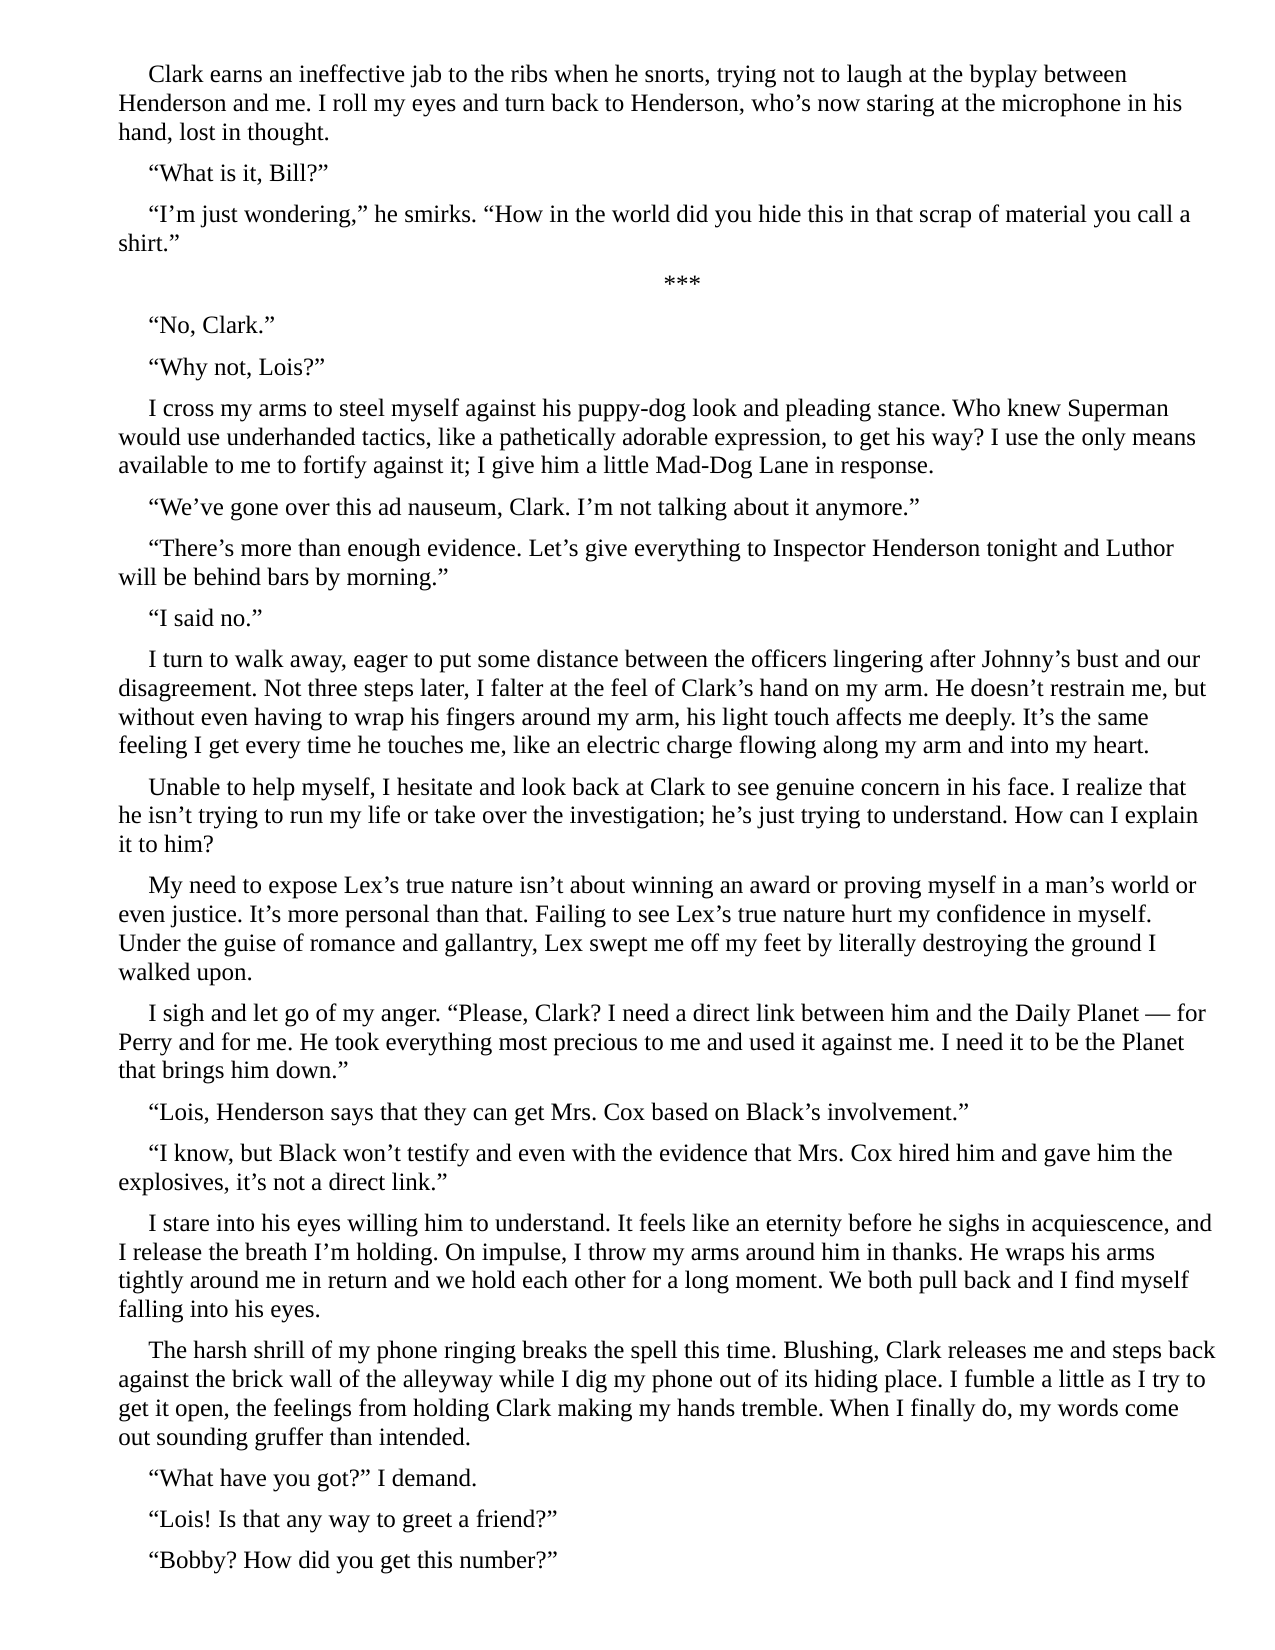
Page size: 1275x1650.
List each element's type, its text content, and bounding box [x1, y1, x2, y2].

text “There’s more than enough evidence. Let’s give everything to Inspector Henderson tonight and Luthor will be behind bars by morning.” [118, 533, 1216, 590]
text I cross my arms to steel myself against his puppy-dog look and pleading stance. Who knew Superman would use underhanded tactics, like a pathetically adorable expression, to get his way? I use the only means available to me to fortify against it; I give him a little Mad-Dog Lane in response. [118, 393, 1216, 479]
text “I’m just wondering,” he smirks. “How in the world did you hide this in that scrap of material you call a shirt.” [118, 199, 1216, 257]
text “We’ve gone over this ad nauseum, Clark. I’m not talking about it anymore.” [118, 492, 1216, 520]
text “What have you got?” I demand. [118, 1463, 1216, 1492]
text I sigh and let go of my anger. “Please, Clark? I need a direct link between him and the Daily Planet — for Perry and for me. He took everything most precious to me and used it against me. I need it to be the Planet that brings him down.” [118, 998, 1216, 1084]
text I turn to walk away, eager to put some distance between the officers lingering after Johnny’s bust and our disagreement. Not three steps later, I falter at the feel of Clark’s hand on my arm. He doesn’t restrain me, but without even having to wrap his fingers around my arm, his light touch affects me deeply. It’s the same feeling I get every time he touches me, like an electric charge flowing along my arm and into my heart. [118, 644, 1216, 759]
text Unable to help myself, I hesitate and look back at Clark to see genuine concern in his face. I realize that he isn’t trying to run my life or take over the investigation; he’s just trying to understand. How can I explain it to him? [118, 772, 1216, 858]
text “I said no.” [118, 603, 1216, 632]
text “I know, but Black won’t testify and even with the evidence that Mrs. Cox hired him and gave him the explosives, it’s not a direct link.” [118, 1138, 1216, 1195]
text I stare into his eyes willing him to understand. It feels like an eternity before he sighs in acquiescence, and I release the breath I’m holding. On impulse, I throw my arms around him in thanks. He wraps his arms tightly around me in return and we hold each other for a long moment. We both pull back and I find myself falling into his eyes. [118, 1208, 1216, 1323]
text “Bobby? How did you get this number?” [118, 1545, 1216, 1574]
text *** [118, 269, 1216, 298]
text My need to expose Lex’s true nature isn’t about winning an award or proving myself in a man’s world or even justice. It’s more personal than that. Failing to see Lex’s true nature hurt my confidence in myself. Under the guise of romance and gallantry, Lex swept me off my feet by literally destroying the ground I walked upon. [118, 870, 1216, 985]
text Clark earns an ineffective jab to the ribs when he snorts, trying not to laugh at the byplay between Henderson and me. I roll my eyes and turn back to Henderson, who’s now staring at the microphone in his hand, lost in thought. [118, 59, 1216, 145]
text “What is it, Bill?” [118, 158, 1216, 187]
text “Lois, Henderson says that they can get Mrs. Cox based on Black’s involvement.” [118, 1097, 1216, 1125]
text “No, Clark.” [118, 310, 1216, 339]
text “Why not, Lois?” [118, 352, 1216, 380]
text “Lois! Is that any way to greet a friend?” [118, 1504, 1216, 1533]
text The harsh shrill of my phone ringing breaks the spell this time. Blushing, Clark releases me and steps back against the brick wall of the alleyway while I dig my phone out of its hiding place. I fumble a little as I try to get it open, the feelings from holding Clark making my hands tremble. When I finally do, my words come out sounding gruffer than intended. [118, 1335, 1216, 1450]
